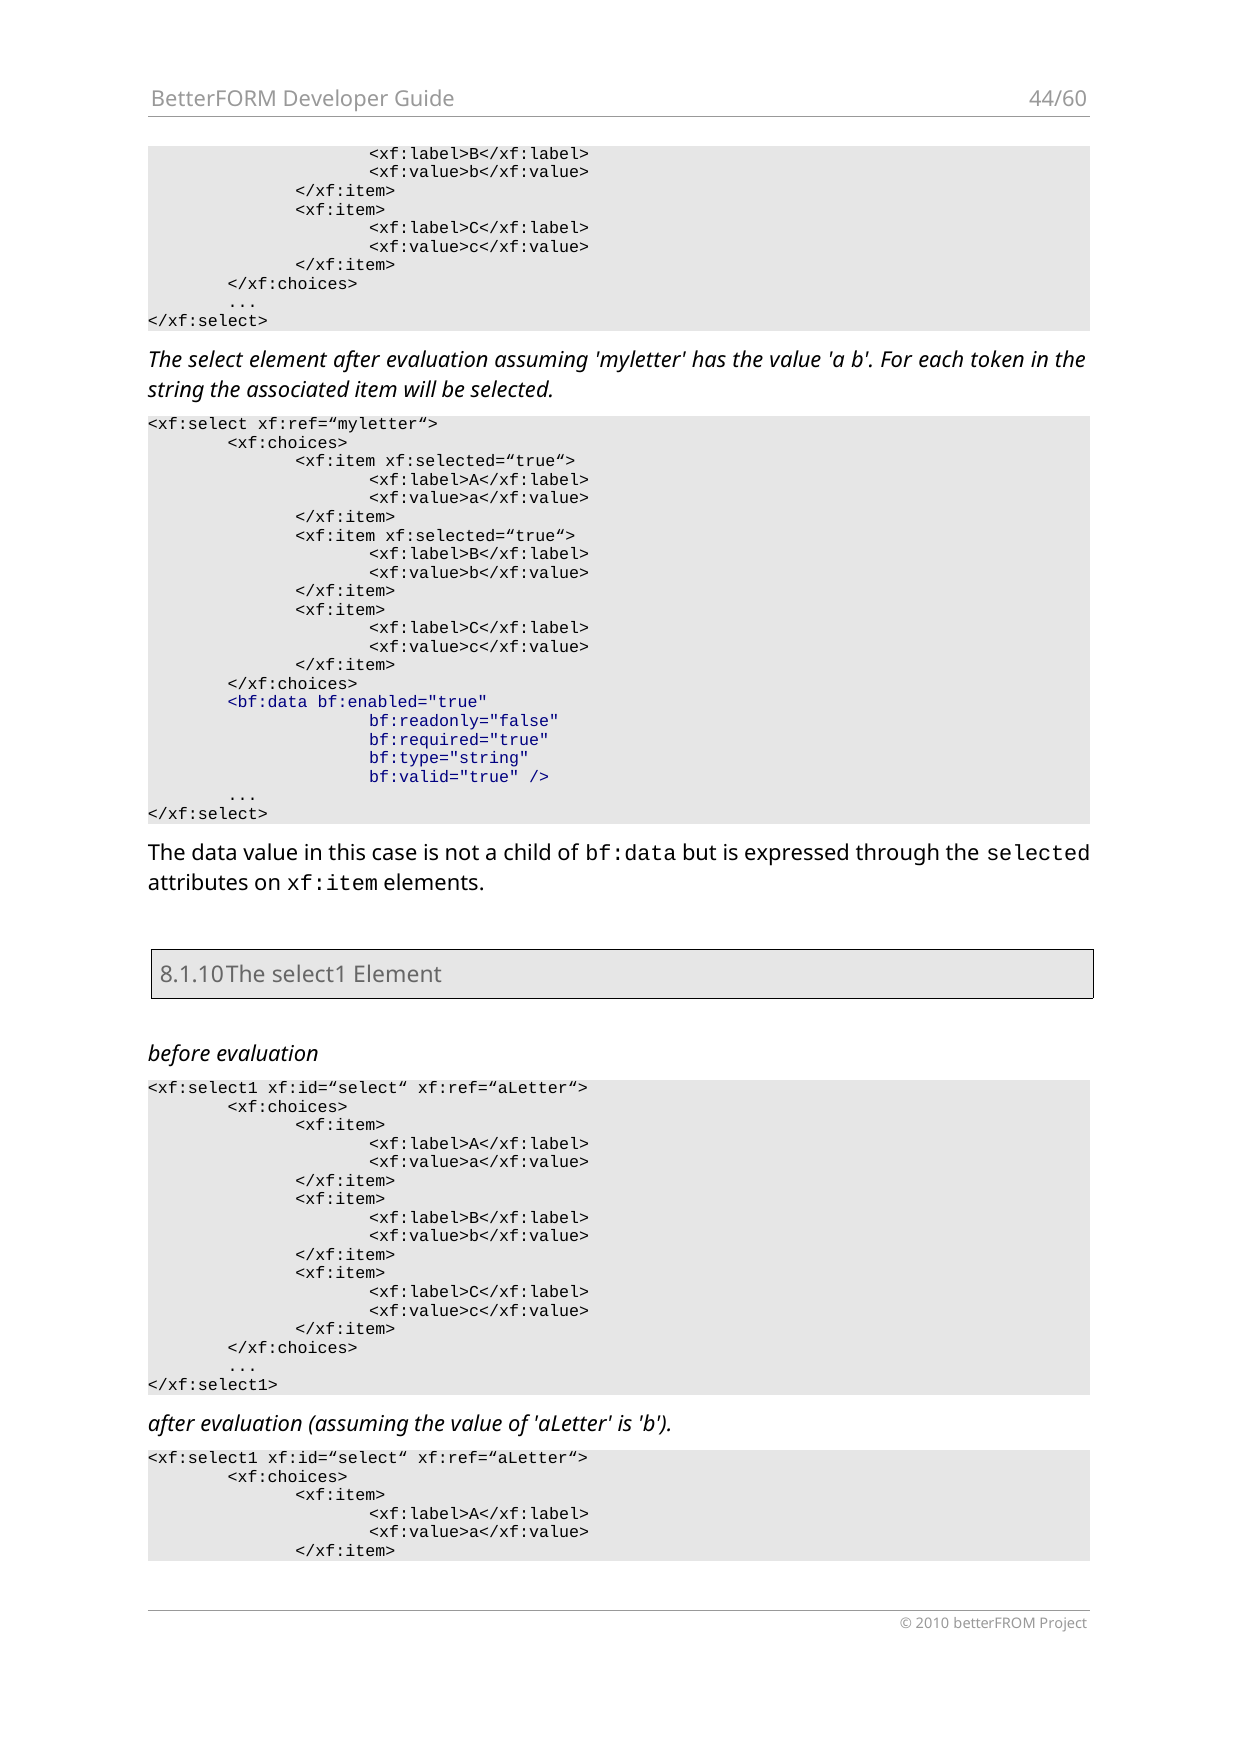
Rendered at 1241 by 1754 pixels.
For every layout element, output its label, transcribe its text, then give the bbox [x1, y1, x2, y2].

text <xf:select xf:ref=“myletter“> <xf:choices> <xf:item xf:selected=“true“> <xf:label>A</xf:label> <xf:value>a</xf:value> </xf:item> <xf:item xf:selected=“true“> <xf:label>B</xf:label> <xf:value>b</xf:value> </xf:item> <xf:item> <xf:label>C</xf:label> <xf:value>c</xf:value> </xf:item> </xf:choices> <bf:data bf:enabled="true" bf:readonly="false" bf:required="true" bf:type="string" bf:valid="true" /> ... </xf:select> [148, 416, 1090, 824]
text <xf:select1 xf:id=“select“ xf:ref=“aLetter“> <xf:choices> <xf:item> <xf:label>A</xf:label> <xf:value>a</xf:value> </xf:item> <xf:item> <xf:label>B</xf:label> <xf:value>b</xf:value> </xf:item> <xf:item> <xf:label>C</xf:label> <xf:value>c</xf:value> </xf:item> </xf:choices> ... </xf:select1> [148, 1080, 1090, 1395]
text The data value in this case is not a child of bf:data but is expressed through the selected attributes on xf:item elements. [148, 837, 1090, 897]
text <xf:label>B</xf:label> <xf:value>b</xf:value> </xf:item> <xf:item> <xf:label>C</xf:label> <xf:value>c</xf:value> </xf:item> </xf:choices> ... </xf:select> [148, 146, 1090, 331]
subtitle The select1 Element [152, 950, 1093, 998]
text after evaluation (assuming the value of 'aLetter' is 'b'). [148, 1408, 1090, 1438]
text The select element after evaluation assuming 'myletter' has the value 'a b'. For each token in the string the associated item will be selected. [148, 344, 1090, 404]
text <xf:select1 xf:id=“select“ xf:ref=“aLetter“> <xf:choices> <xf:item> <xf:label>A</xf:label> <xf:value>a</xf:value> </xf:item> [148, 1450, 1090, 1561]
text before evaluation [148, 1037, 1090, 1067]
